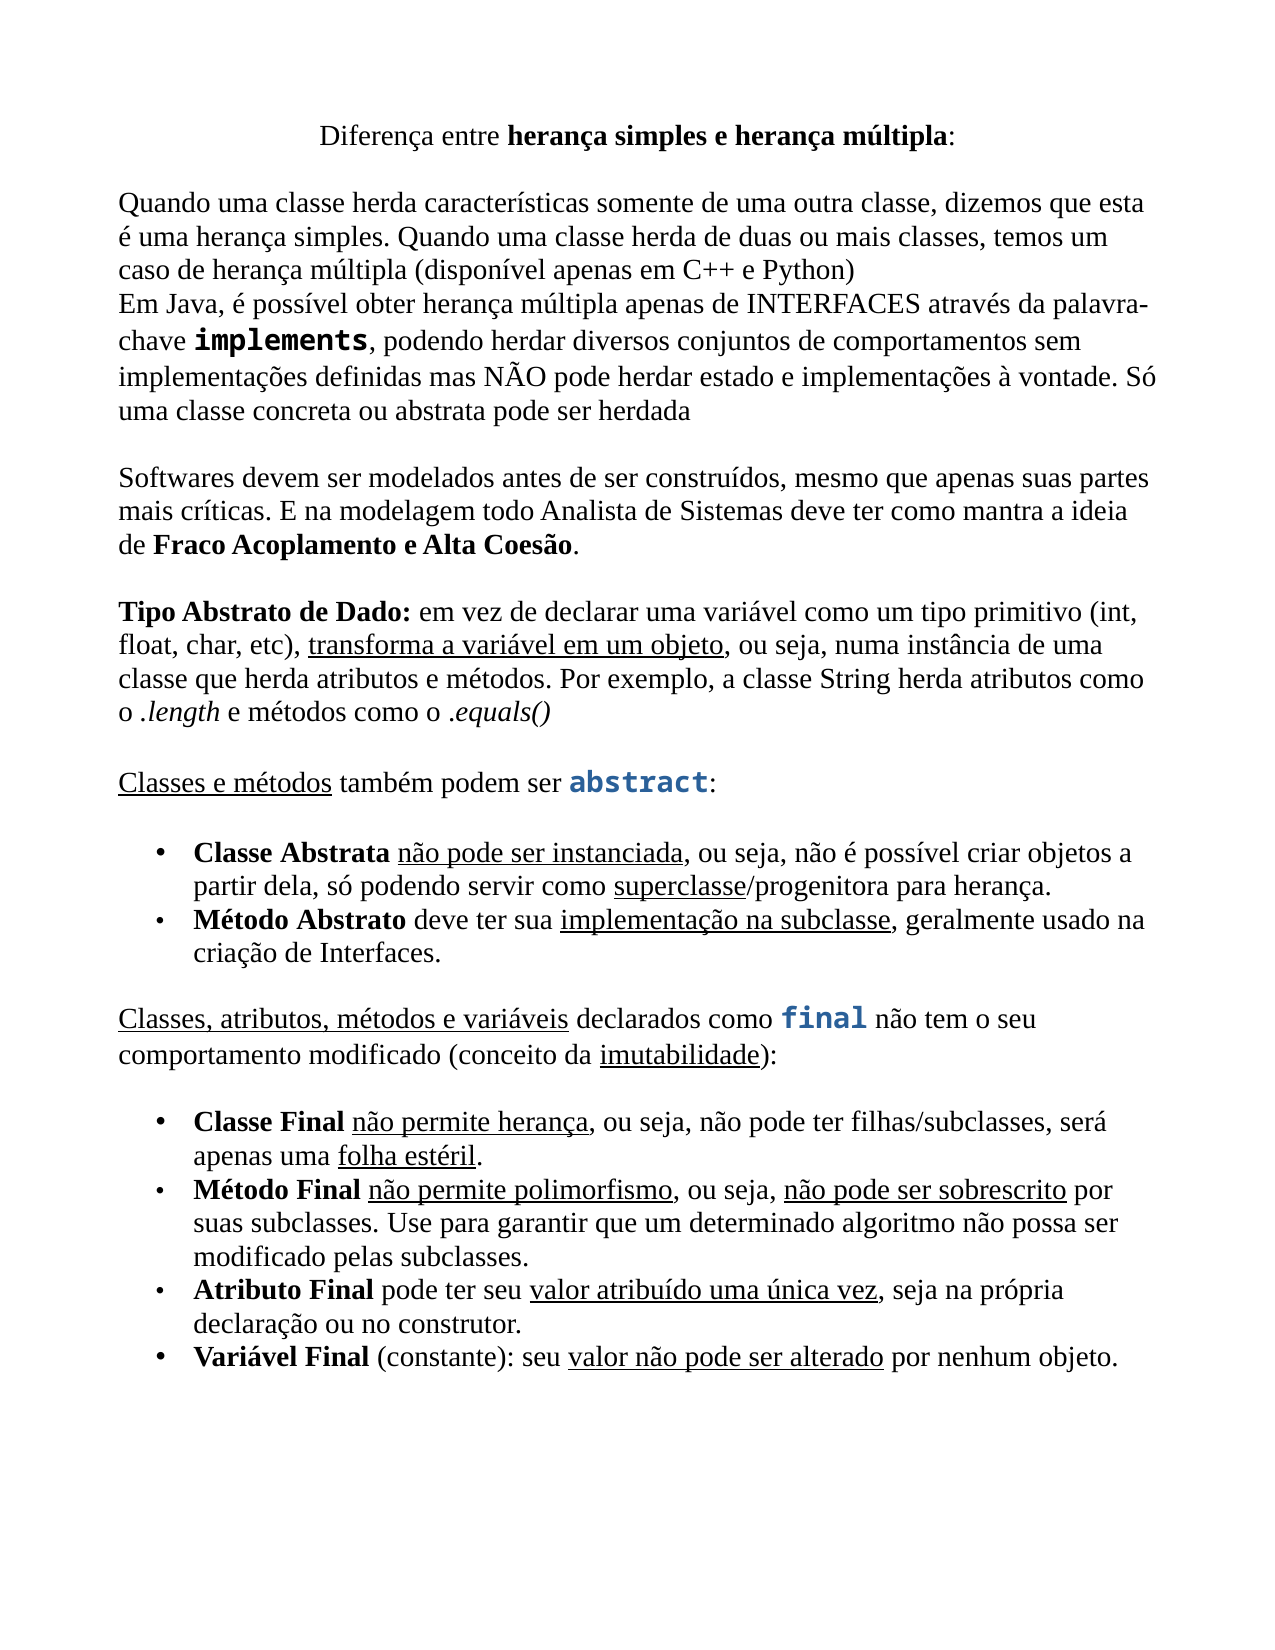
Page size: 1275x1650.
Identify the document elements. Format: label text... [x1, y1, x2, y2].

text Classes e métodos também podem ser abstract: [118, 762, 1157, 835]
list Classe Abstrata não pode ser instanciada, ou seja, não é possível criar objetos a partir dela, só podendo servir como superclasse/progenitora para herança. [156, 835, 1157, 902]
text Diferença entre herança simples e herança múltipla: [118, 118, 1157, 152]
list Atributo Final pode ter seu valor atribuído uma única vez, seja na própria declaração ou no construtor. [156, 1272, 1157, 1339]
text Quando uma classe herda características somente de uma outra classe, dizemos que esta é uma herança simples. Quando uma classe herda de duas ou mais classes, temos um caso de herança múltipla (disponível apenas em C++ e Python) Em Java, é possível obter herança múltipla apenas de INTERFACES através da palavra-chave implements, podendo herdar diversos conjuntos de comportamentos sem implementações definidas mas NÃO pode herdar estado e implementações à vontade. Só uma classe concreta ou abstrata pode ser herdada [118, 185, 1157, 426]
list Método Abstrato deve ter sua implementação na subclasse, geralmente usado na criação de Interfaces. [156, 902, 1157, 998]
text Tipo Abstrato de Dado: em vez de declarar uma variável como um tipo primitivo (int, float, char, etc), transforma a variável em um objeto, ou seja, numa instância de uma classe que herda atributos e métodos. Por exemplo, a classe String herda atributos como o .length e métodos como o .equals() [118, 594, 1157, 728]
list Variável Final (constante): seu valor não pode ser alterado por nenhum objeto. [156, 1339, 1157, 1373]
text Classes, atributos, métodos e variáveis declarados como final não tem o seu comportamento modificado (conceito da imutabilidade): [118, 998, 1157, 1104]
text Softwares devem ser modelados antes de ser construídos, mesmo que apenas suas partes mais críticas. E na modelagem todo Analista de Sistemas deve ter como mantra a ideia de Fraco Acoplamento e Alta Coesão. [118, 460, 1157, 560]
list Método Final não permite polimorfismo, ou seja, não pode ser sobrescrito por suas subclasses. Use para garantir que um determinado algoritmo não possa ser modificado pelas subclasses. [156, 1172, 1157, 1272]
list Classe Final não permite herança, ou seja, não pode ter filhas/subclasses, será apenas uma folha estéril. [156, 1104, 1157, 1172]
